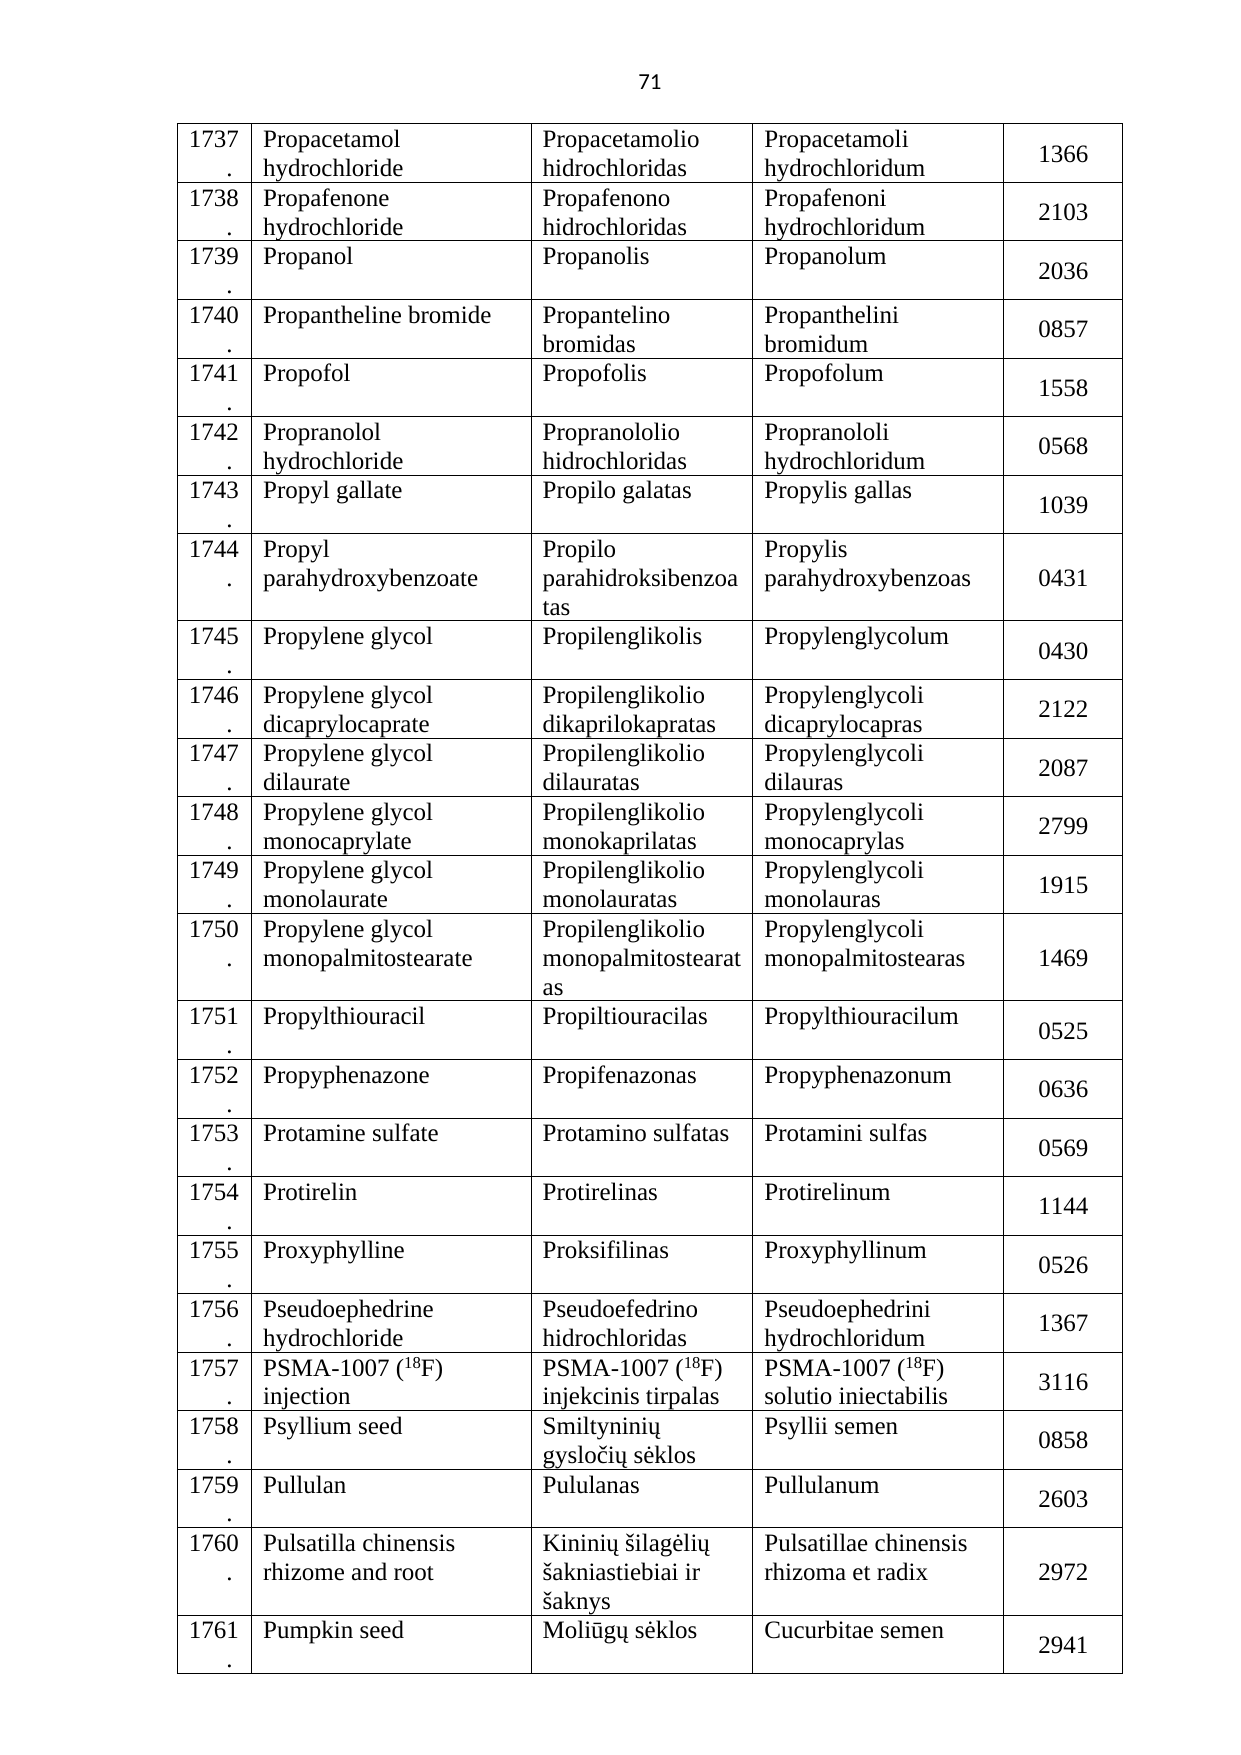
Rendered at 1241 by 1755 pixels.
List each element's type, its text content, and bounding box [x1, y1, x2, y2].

table_cell 1558 [1004, 359, 1122, 416]
table_cell Propylthiouracil [252, 1001, 531, 1059]
table_cell Propilenglikolis [532, 621, 752, 679]
table_cell Proxyphyllinum [753, 1236, 1003, 1293]
table_cell Cucurbitae semen [753, 1616, 1003, 1673]
table_cell 1742. [178, 417, 251, 474]
table_cell 1737. [178, 124, 251, 182]
table_cell Psyllii semen [753, 1411, 1003, 1469]
table_cell Propylenglycoli monocaprylas [753, 797, 1003, 854]
table_cell Protirelinum [753, 1177, 1003, 1234]
table_cell 1752. [178, 1060, 251, 1117]
table_cell Propiltiouracilas [532, 1001, 752, 1059]
table_cell Pulsatillae chinensis rhizoma et radix [753, 1528, 1003, 1614]
table_cell 0430 [1004, 621, 1122, 679]
table_cell Propylenglycoli monopalmitostearas [753, 914, 1003, 1000]
table_cell 0525 [1004, 1001, 1122, 1059]
table_cell Propranolol hydrochloride [252, 417, 531, 474]
table_cell PSMA‑1007 (18F) injekcinis tirpalas [532, 1353, 752, 1410]
table_cell Propofolum [753, 359, 1003, 416]
table_cell 1743. [178, 476, 251, 533]
table_cell 1744. [178, 534, 251, 620]
table_cell Protirelinas [532, 1177, 752, 1234]
table_cell Propylis gallas [753, 476, 1003, 533]
table_cell 1747. [178, 739, 251, 796]
table_cell 1366 [1004, 124, 1122, 182]
table_cell Propacetamolio hidrochloridas [532, 124, 752, 182]
table_cell 1758. [178, 1411, 251, 1469]
table_cell Pullulanum [753, 1470, 1003, 1527]
table_cell Protamino sulfatas [532, 1119, 752, 1176]
table_cell Propilenglikolio monokaprilatas [532, 797, 752, 854]
table_cell 1740. [178, 300, 251, 357]
table_cell Propyl gallate [252, 476, 531, 533]
table_cell 0857 [1004, 300, 1122, 357]
table_cell 1755. [178, 1236, 251, 1293]
table_cell Propilenglikolio dilauratas [532, 739, 752, 796]
table_cell Propafenone hydrochloride [252, 183, 531, 240]
table_cell Propanthelini bromidum [753, 300, 1003, 357]
table_cell 1915 [1004, 856, 1122, 913]
table_cell Propranololio hidrochloridas [532, 417, 752, 474]
table_cell Propylene glycol [252, 621, 531, 679]
table_cell 1754. [178, 1177, 251, 1234]
table_cell 0526 [1004, 1236, 1122, 1293]
table_cell 1760. [178, 1528, 251, 1614]
table_cell PSMA‑1007 (18F) solutio iniectabilis [753, 1353, 1003, 1410]
table_cell Propyphenazone [252, 1060, 531, 1117]
table_cell Pumpkin seed [252, 1616, 531, 1673]
table_cell 1738. [178, 183, 251, 240]
table_cell Propilo galatas [532, 476, 752, 533]
table_cell Propofolis [532, 359, 752, 416]
table_cell 1741. [178, 359, 251, 416]
table_cell Smiltyninių gysločių sėklos [532, 1411, 752, 1469]
table_cell 0858 [1004, 1411, 1122, 1469]
table_cell Propyphenazonum [753, 1060, 1003, 1117]
table_cell Propofol [252, 359, 531, 416]
table_cell 1748. [178, 797, 251, 854]
table_cell Propafenoni hydrochloridum [753, 183, 1003, 240]
table_cell 1739. [178, 241, 251, 299]
table_cell Propylenglycoli dicaprylocapras [753, 680, 1003, 737]
table_cell Protamine sulfate [252, 1119, 531, 1176]
table_cell PSMA‑1007 (18F) injection [252, 1353, 531, 1410]
table_cell Propylis parahydroxybenzoas [753, 534, 1003, 620]
table_cell 1759. [178, 1470, 251, 1527]
table_cell Propantelino bromidas [532, 300, 752, 357]
table_cell 3116 [1004, 1353, 1122, 1410]
table_cell 1745. [178, 621, 251, 679]
table_cell 2036 [1004, 241, 1122, 299]
table_cell Pululanas [532, 1470, 752, 1527]
table_cell 1761. [178, 1616, 251, 1673]
table_cell Pullulan [252, 1470, 531, 1527]
table_cell Protamini sulfas [753, 1119, 1003, 1176]
table_cell Propafenono hidrochloridas [532, 183, 752, 240]
table_cell 1039 [1004, 476, 1122, 533]
table_cell 1756. [178, 1294, 251, 1352]
table_cell Pseudoephedrine hydrochloride [252, 1294, 531, 1352]
table_cell 1757. [178, 1353, 251, 1410]
table_cell Propacetamoli hydrochloridum [753, 124, 1003, 182]
table_cell Proxyphylline [252, 1236, 531, 1293]
table_cell Propacetamol hydrochloride [252, 124, 531, 182]
table_cell Propranololi hydrochloridum [753, 417, 1003, 474]
table_cell 1469 [1004, 914, 1122, 1000]
table_cell 2799 [1004, 797, 1122, 854]
table_cell Propanolis [532, 241, 752, 299]
table_cell Propyl parahydroxybenzoate [252, 534, 531, 620]
table_cell Propylenglycolum [753, 621, 1003, 679]
table_cell Propanol [252, 241, 531, 299]
table_cell Psyllium seed [252, 1411, 531, 1469]
table_cell 0636 [1004, 1060, 1122, 1117]
table_cell 1753. [178, 1119, 251, 1176]
table_cell 1751. [178, 1001, 251, 1059]
table_cell Propifenazonas [532, 1060, 752, 1117]
table_cell Pseudoephedrini hydrochloridum [753, 1294, 1003, 1352]
table_cell Propylene glycol monocaprylate [252, 797, 531, 854]
table_cell 0569 [1004, 1119, 1122, 1176]
table_cell Propylene glycol monolaurate [252, 856, 531, 913]
table_cell 2972 [1004, 1528, 1122, 1614]
table_cell Kininių šilagėlių šakniastiebiai ir šaknys [532, 1528, 752, 1614]
table_cell Propilenglikolio monolauratas [532, 856, 752, 913]
table_cell 1144 [1004, 1177, 1122, 1234]
table_cell 2941 [1004, 1616, 1122, 1673]
table_cell 2603 [1004, 1470, 1122, 1527]
table_cell Pseudoefedrino hidrochloridas [532, 1294, 752, 1352]
table_cell Propilo parahidroksibenzoatas [532, 534, 752, 620]
table_cell Propilenglikolio monopalmitostearatas [532, 914, 752, 1000]
table_cell Propantheline bromide [252, 300, 531, 357]
table_cell 1746. [178, 680, 251, 737]
table_cell 0431 [1004, 534, 1122, 620]
table_cell Propylenglycoli monolauras [753, 856, 1003, 913]
table_cell 1367 [1004, 1294, 1122, 1352]
table_cell Propilenglikolio dikaprilokapratas [532, 680, 752, 737]
table_cell 1750. [178, 914, 251, 1000]
table_cell Proksifilinas [532, 1236, 752, 1293]
table_cell Propanolum [753, 241, 1003, 299]
table_cell Propylene glycol dilaurate [252, 739, 531, 796]
table_cell 2122 [1004, 680, 1122, 737]
table_cell Propylthiouracilum [753, 1001, 1003, 1059]
table_cell Propylene glycol dicaprylocaprate [252, 680, 531, 737]
table_cell 2103 [1004, 183, 1122, 240]
table_cell Protirelin [252, 1177, 531, 1234]
table_cell 2087 [1004, 739, 1122, 796]
table_cell 1749. [178, 856, 251, 913]
table_cell Pulsatilla chinensis rhizome and root [252, 1528, 531, 1614]
table_cell Propylenglycoli dilauras [753, 739, 1003, 796]
table_cell Propylene glycol monopalmitostearate [252, 914, 531, 1000]
table_cell 0568 [1004, 417, 1122, 474]
table_cell Moliūgų sėklos [532, 1616, 752, 1673]
